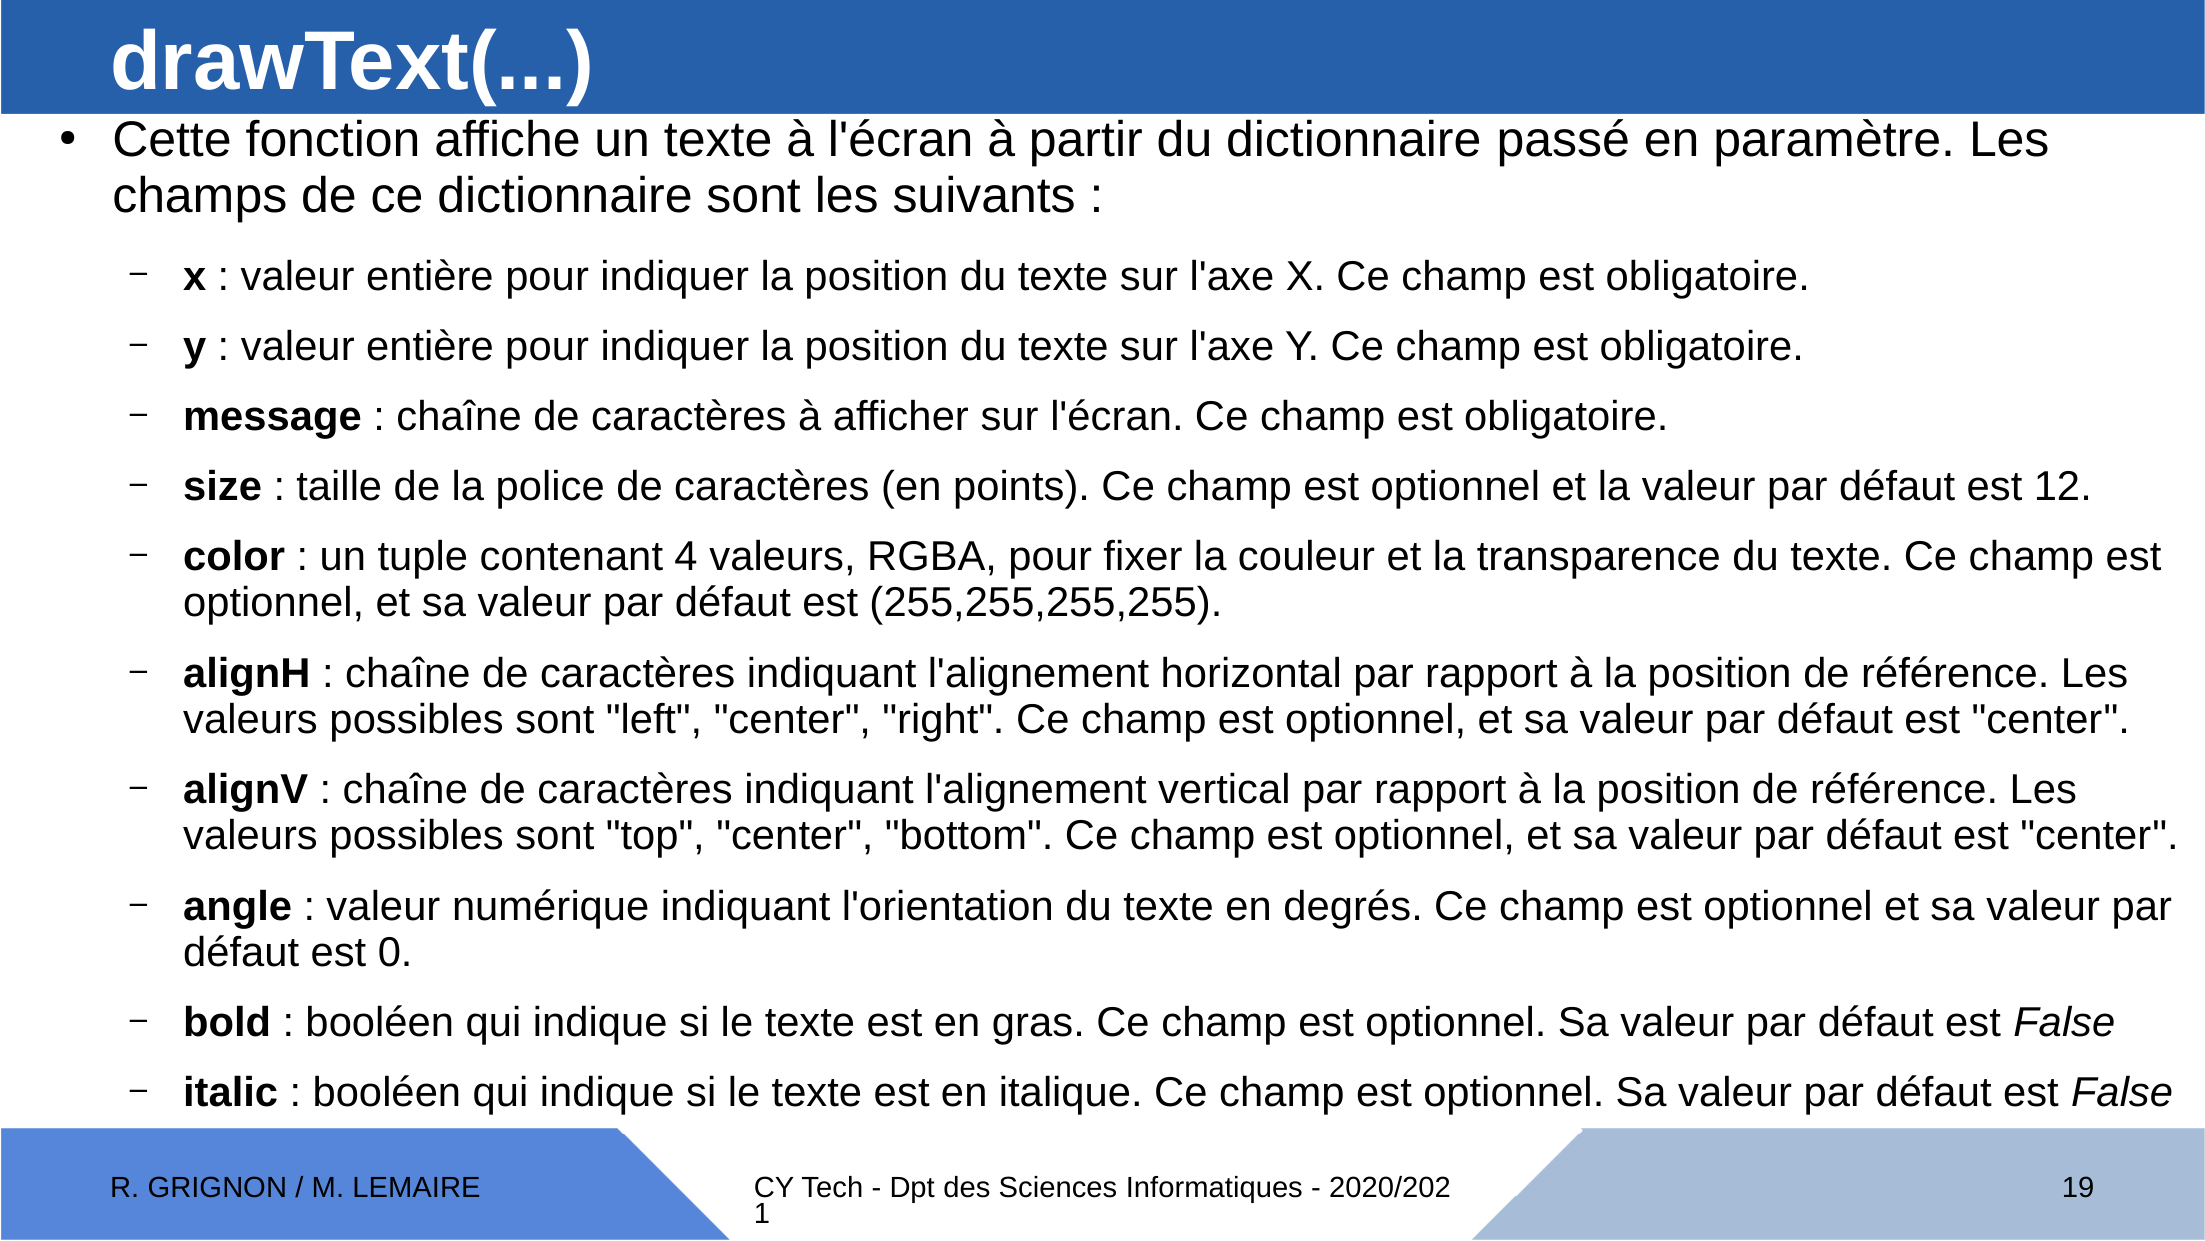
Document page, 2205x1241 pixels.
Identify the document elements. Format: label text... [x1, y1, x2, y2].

title drawText(...) [110, 49, 2095, 182]
list Cette fonction affiche un texte à l'écran à partir du dictionnaire passé en paramètre. Les champs de ce dictionnaire sont les suivants : x : valeur entière pour indiquer la position du texte sur l'axe X. Ce champ est obligatoire. y : valeur entière pour indiquer la position du texte sur l'axe Y. Ce champ est obligatoire. message : chaîne de caractères à afficher sur l'écran. Ce champ est obligatoire. size : taille de la police de caractères (en points). Ce champ est optionnel et la valeur par défaut est 12. color : un tuple contenant 4 valeurs, RGBA, pour fixer la couleur et la transparence du texte. Ce champ est optionnel, et sa valeur par défaut est (255,255,255,255). alignH : chaîne de caractères indiquant l'alignement horizontal par rapport à la position de référence. Les valeurs possibles sont "left", "center", "right". Ce champ est optionnel, et sa valeur par défaut est "center". alignV : chaîne de caractères indiquant l'alignement vertical par rapport à la position de référence. Les valeurs possibles sont "top", "center", "bottom". Ce champ est optionnel, et sa valeur par défaut est "center". angle : valeur numérique indiquant l'orientation du texte en degrés. Ce champ est optionnel et sa valeur par défaut est 0. bold : booléen qui indique si le texte est en gras. Ce champ est optionnel. Sa valeur par défaut est False italic : booléen qui indique si le texte est en italique. Ce champ est optionnel. Sa valeur par défaut est False [41, 182, 2191, 1130]
picture [0, 0, 2205, 1241]
